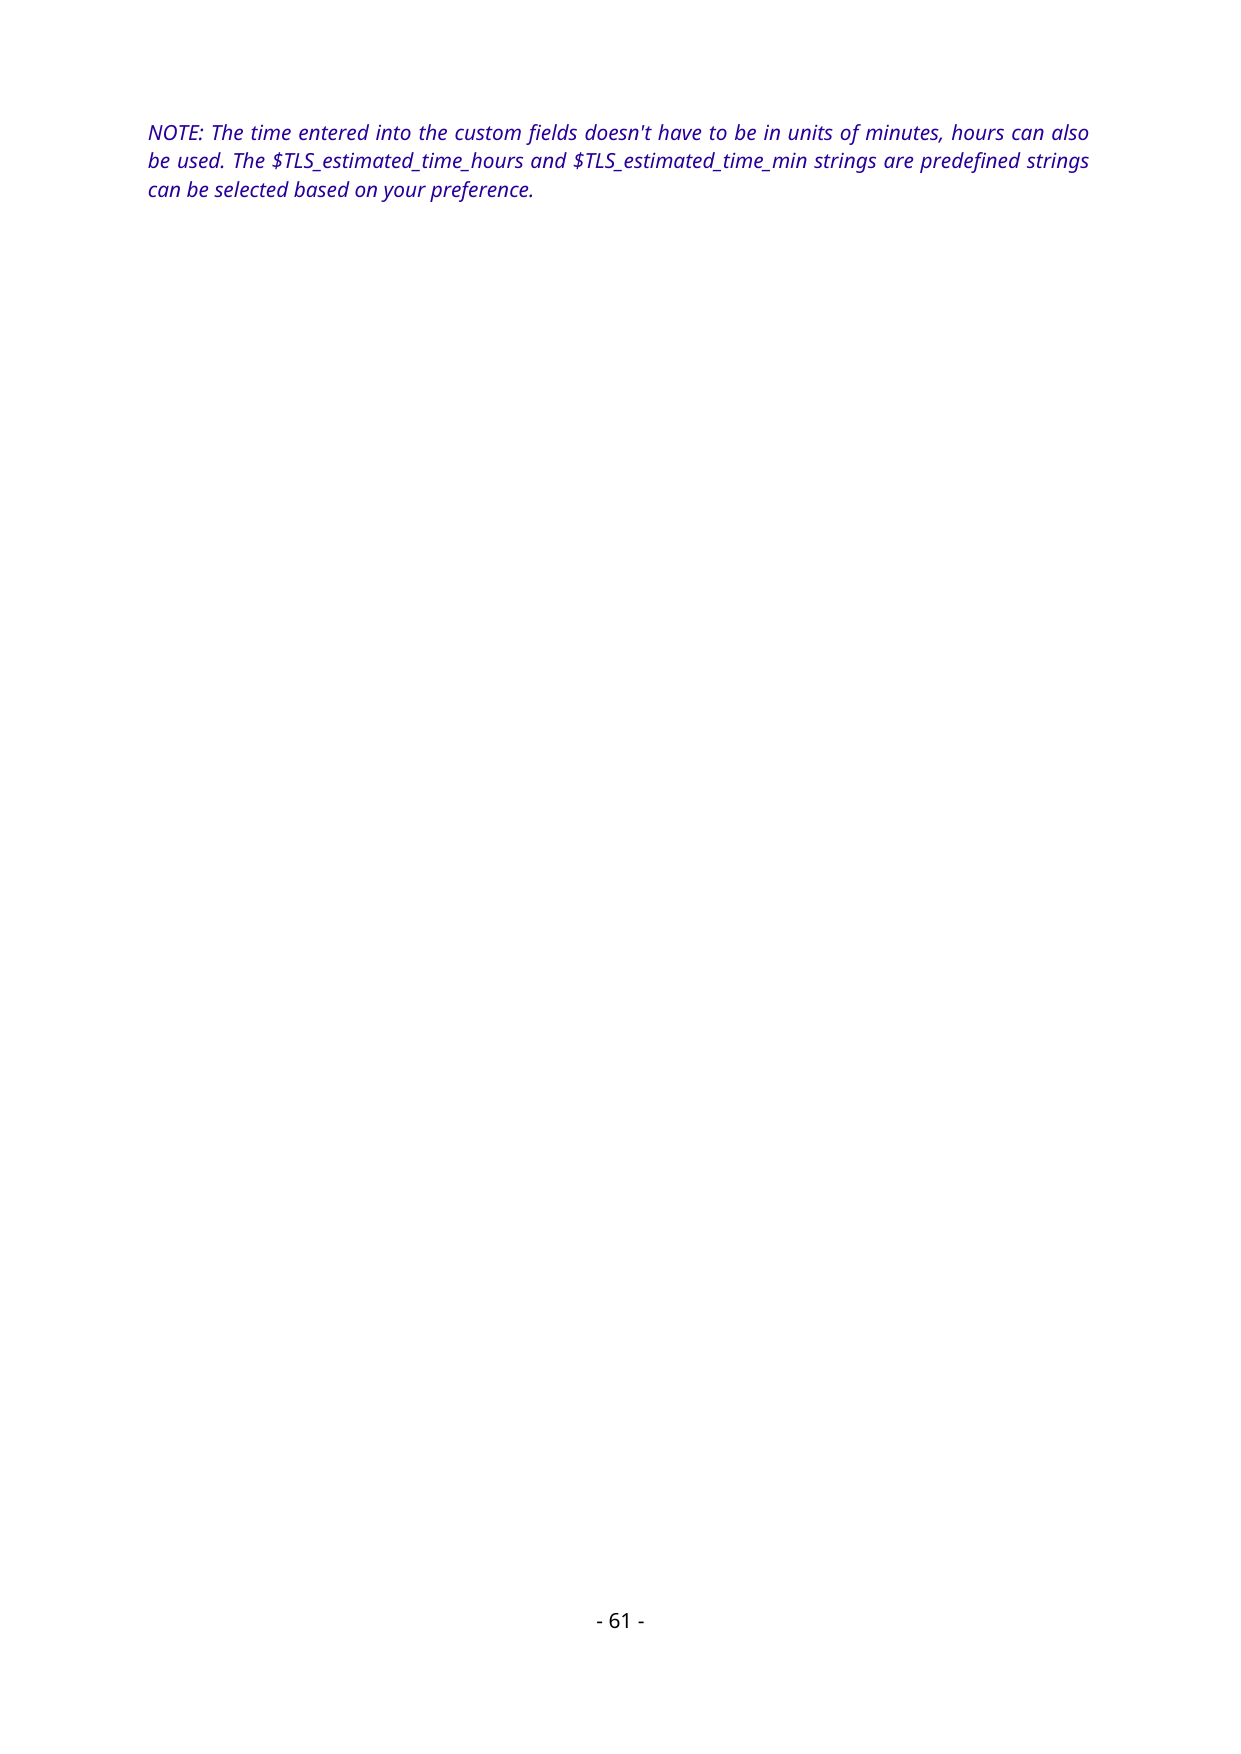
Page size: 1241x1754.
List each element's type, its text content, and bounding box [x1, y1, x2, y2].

text NOTE: The time entered into the custom fields doesn't have to be in units of minutes, hours can also be used. The $TLS_estimated_time_hours and $TLS_estimated_time_min strings are predefined strings can be selected based on your preference. [148, 118, 1093, 203]
